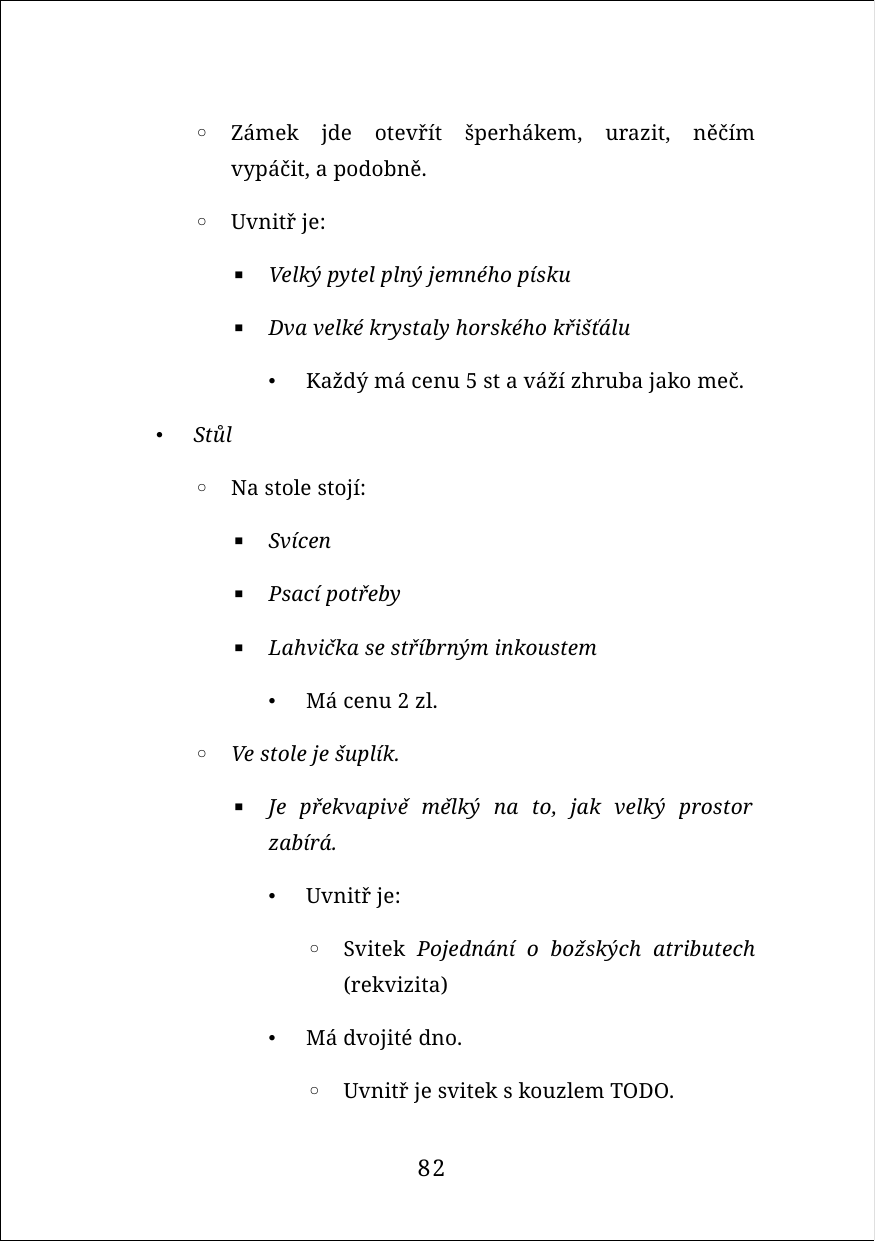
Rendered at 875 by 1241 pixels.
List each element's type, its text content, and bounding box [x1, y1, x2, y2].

list Stůl [156, 420, 756, 448]
list Má dvojité dno. [268, 1023, 756, 1052]
list Svitek Pojednání o božských atributech (rekvizita) [306, 934, 756, 998]
list Uvnitř je: [268, 881, 756, 910]
list Má cenu 2 zl. [268, 686, 756, 714]
list Dva velké krystaly horského křišťálu [231, 313, 756, 342]
list Uvnitř je svitek s kouzlem TODO. [306, 1076, 756, 1105]
list Ve stole je šuplík. [193, 739, 756, 768]
list Zámek jde otevřít šperhákem, urazit, něčím vypáčit, a podobně. [193, 118, 756, 182]
list Lahvička se stříbrným inkoustem [231, 633, 756, 661]
list Velký pytel plný jemného písku [231, 260, 756, 289]
list Svícen [231, 526, 756, 555]
list Na stole stojí: [193, 473, 756, 502]
list Uvnitř je: [193, 207, 756, 235]
list Psací potřeby [231, 579, 756, 608]
list Je překvapivě mělký na to, jak velký prostor zabírá. [231, 792, 756, 856]
list Každý má cenu 5 st a váží zhruba jako meč. [268, 367, 756, 395]
